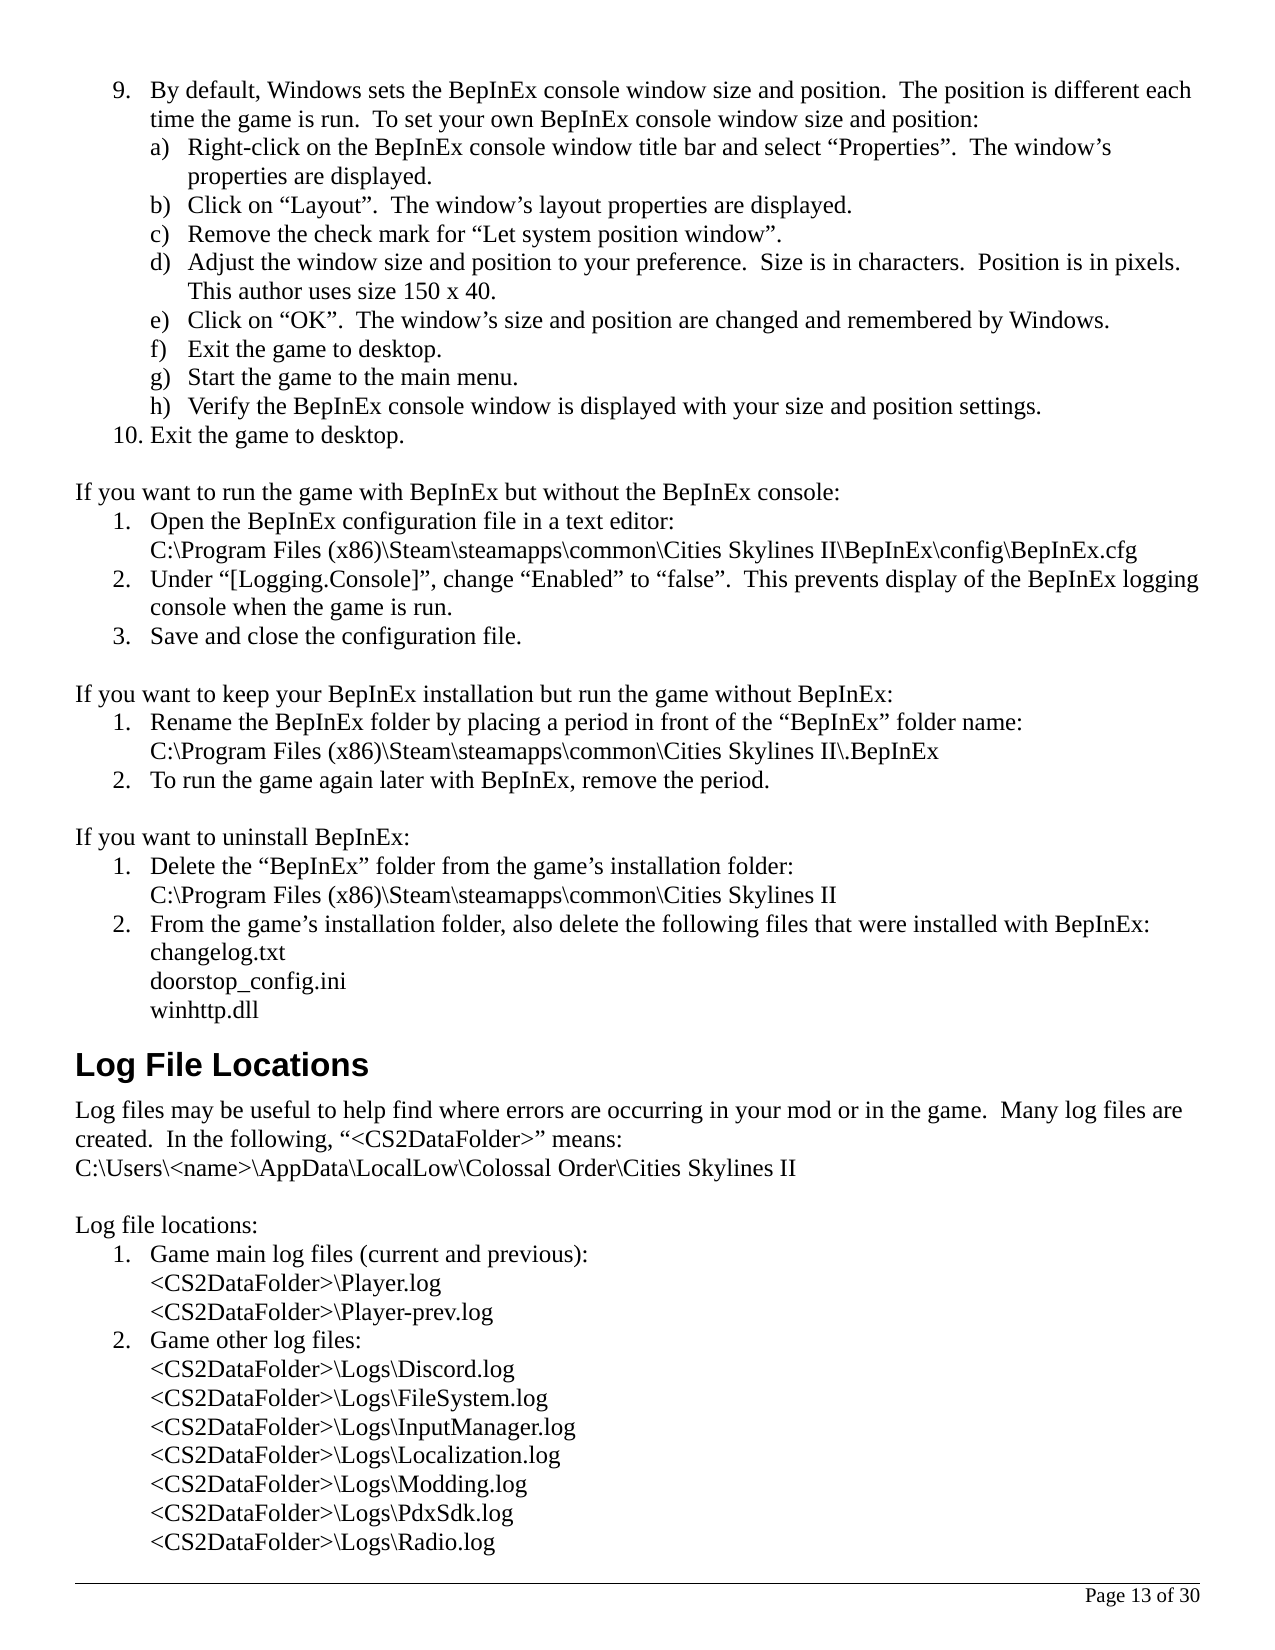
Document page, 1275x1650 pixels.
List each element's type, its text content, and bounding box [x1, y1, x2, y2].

list To run the game again later with BepInEx, remove the period. [112, 765, 1200, 794]
list Exit the game to desktop. [112, 420, 1200, 449]
list Adjust the window size and position to your preference. Size is in characters. Position is in pixels. This author uses size 150 x 40. [150, 247, 1200, 305]
text If you want to uninstall BepInEx: [75, 822, 1200, 851]
subtitle Log File Locations [75, 1044, 1200, 1083]
list Verify the BepInEx console window is displayed with your size and position settings. [150, 391, 1200, 420]
list Game other log files: <CS2DataFolder>\Logs\Discord.log <CS2DataFolder>\Logs\FileSystem.log <CS2DataFolder>\Logs\InputManager.log <CS2DataFolder>\Logs\Localization.log <CS2DataFolder>\Logs\Modding.log <CS2DataFolder>\Logs\PdxSdk.log <CS2DataFolder>\Logs\Radio.log [112, 1326, 1200, 1556]
list Rename the BepInEx folder by placing a period in front of the “BepInEx” folder name: C:\Program Files (x86)\Steam\steamapps\common\Cities Skylines II\.BepInEx [112, 707, 1200, 765]
list By default, Windows sets the BepInEx console window size and position. The position is different each time the game is run. To set your own BepInEx console window size and position: [112, 75, 1200, 132]
list Click on “Layout”. The window’s layout properties are displayed. [150, 190, 1200, 219]
list Remove the check mark for “Let system position window”. [150, 219, 1200, 247]
list Click on “OK”. The window’s size and position are changed and remembered by Windows. [150, 305, 1200, 334]
text Log file locations: [75, 1211, 1200, 1239]
list Game main log files (current and previous): <CS2DataFolder>\Player.log <CS2DataFolder>\Player-prev.log [112, 1239, 1200, 1326]
list Delete the “BepInEx” folder from the game’s installation folder: C:\Program Files (x86)\Steam\steamapps\common\Cities Skylines II [112, 851, 1200, 909]
text Log files may be useful to help find where errors are occurring in your mod or in the game. Many log files are created. In the following, “<CS2DataFolder>” means: C:\Users\<name>\AppData\LocalLow\Colossal Order\Cities Skylines II [75, 1096, 1200, 1182]
list Under “[Logging.Console]”, change “Enabled” to “false”. This prevents display of the BepInEx logging console when the game is run. [112, 564, 1200, 621]
text If you want to run the game with BepInEx but without the BepInEx console: [75, 477, 1200, 506]
list Save and close the configuration file. [112, 621, 1200, 650]
text If you want to keep your BepInEx installation but run the game without BepInEx: [75, 679, 1200, 707]
list Right-click on the BepInEx console window title bar and select “Properties”. The window’s properties are displayed. [150, 132, 1200, 190]
list Open the BepInEx configuration file in a text editor: C:\Program Files (x86)\Steam\steamapps\common\Cities Skylines II\BepInEx\config\BepInEx.cfg [112, 506, 1200, 564]
list From the game’s installation folder, also delete the following files that were installed with BepInEx: changelog.txt doorstop_config.ini winhttp.dll [112, 909, 1200, 1024]
list Exit the game to desktop. [150, 334, 1200, 362]
list Start the game to the main menu. [150, 362, 1200, 391]
